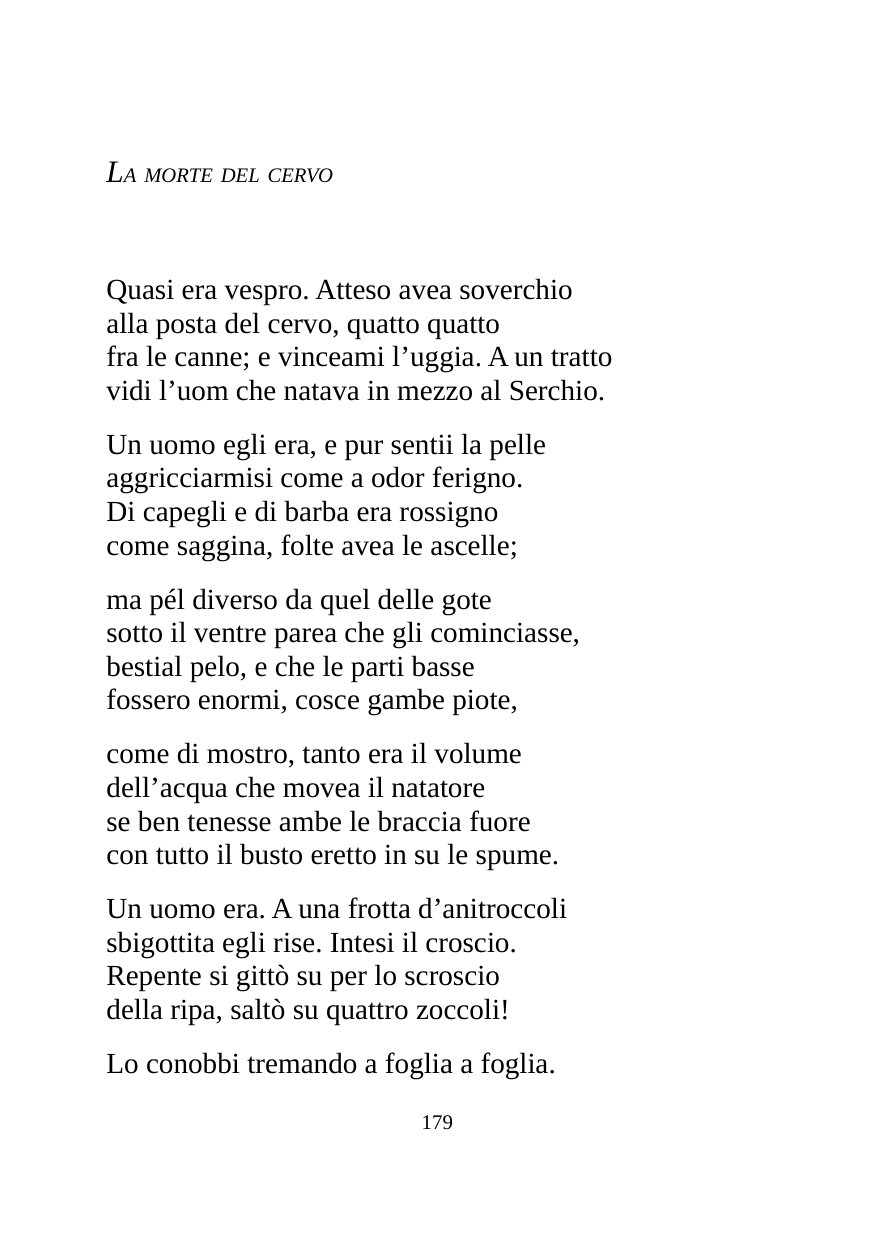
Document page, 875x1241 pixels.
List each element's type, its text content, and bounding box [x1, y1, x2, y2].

subtitle La morte del cervo [106, 153, 768, 189]
text alla posta del cervo, quatto quatto [106, 306, 768, 339]
text Di capegli e di barba era rossigno [106, 494, 768, 528]
text con tutto il busto eretto in su le spume. [106, 837, 768, 871]
text come saggina, folte avea le ascelle; [106, 528, 768, 561]
text Un uomo egli era, e pur sentii la pelle [106, 427, 768, 461]
text bestial pelo, e che le parti basse [106, 649, 768, 682]
text sbigottita egli rise. Intesi il croscio. [106, 925, 768, 958]
text Quasi era vespro. Atteso avea soverchio [106, 272, 768, 306]
text Repente si gittò su per lo scroscio [106, 958, 768, 992]
text fra le canne; e vinceami l’uggia. A un tratto [106, 339, 768, 373]
text della ripa, saltò su quattro zoccoli! [106, 992, 768, 1026]
text sotto il ventre parea che gli cominciasse, [106, 615, 768, 649]
text ma pél diverso da quel delle gote [106, 582, 768, 615]
text dell’acqua che movea il natatore [106, 770, 768, 804]
text Un uomo era. A una frotta d’anitroccoli [106, 891, 768, 925]
text fossero enormi, cosce gambe piote, [106, 682, 768, 716]
text se ben tenesse ambe le braccia fuore [106, 804, 768, 837]
text vidi l’uom che natava in mezzo al Serchio. [106, 373, 768, 406]
text come di mostro, tanto era il volume [106, 737, 768, 770]
text Lo conobbi tremando a foglia a foglia. [106, 1046, 768, 1080]
text aggricciarmisi come a odor ferigno. [106, 461, 768, 494]
